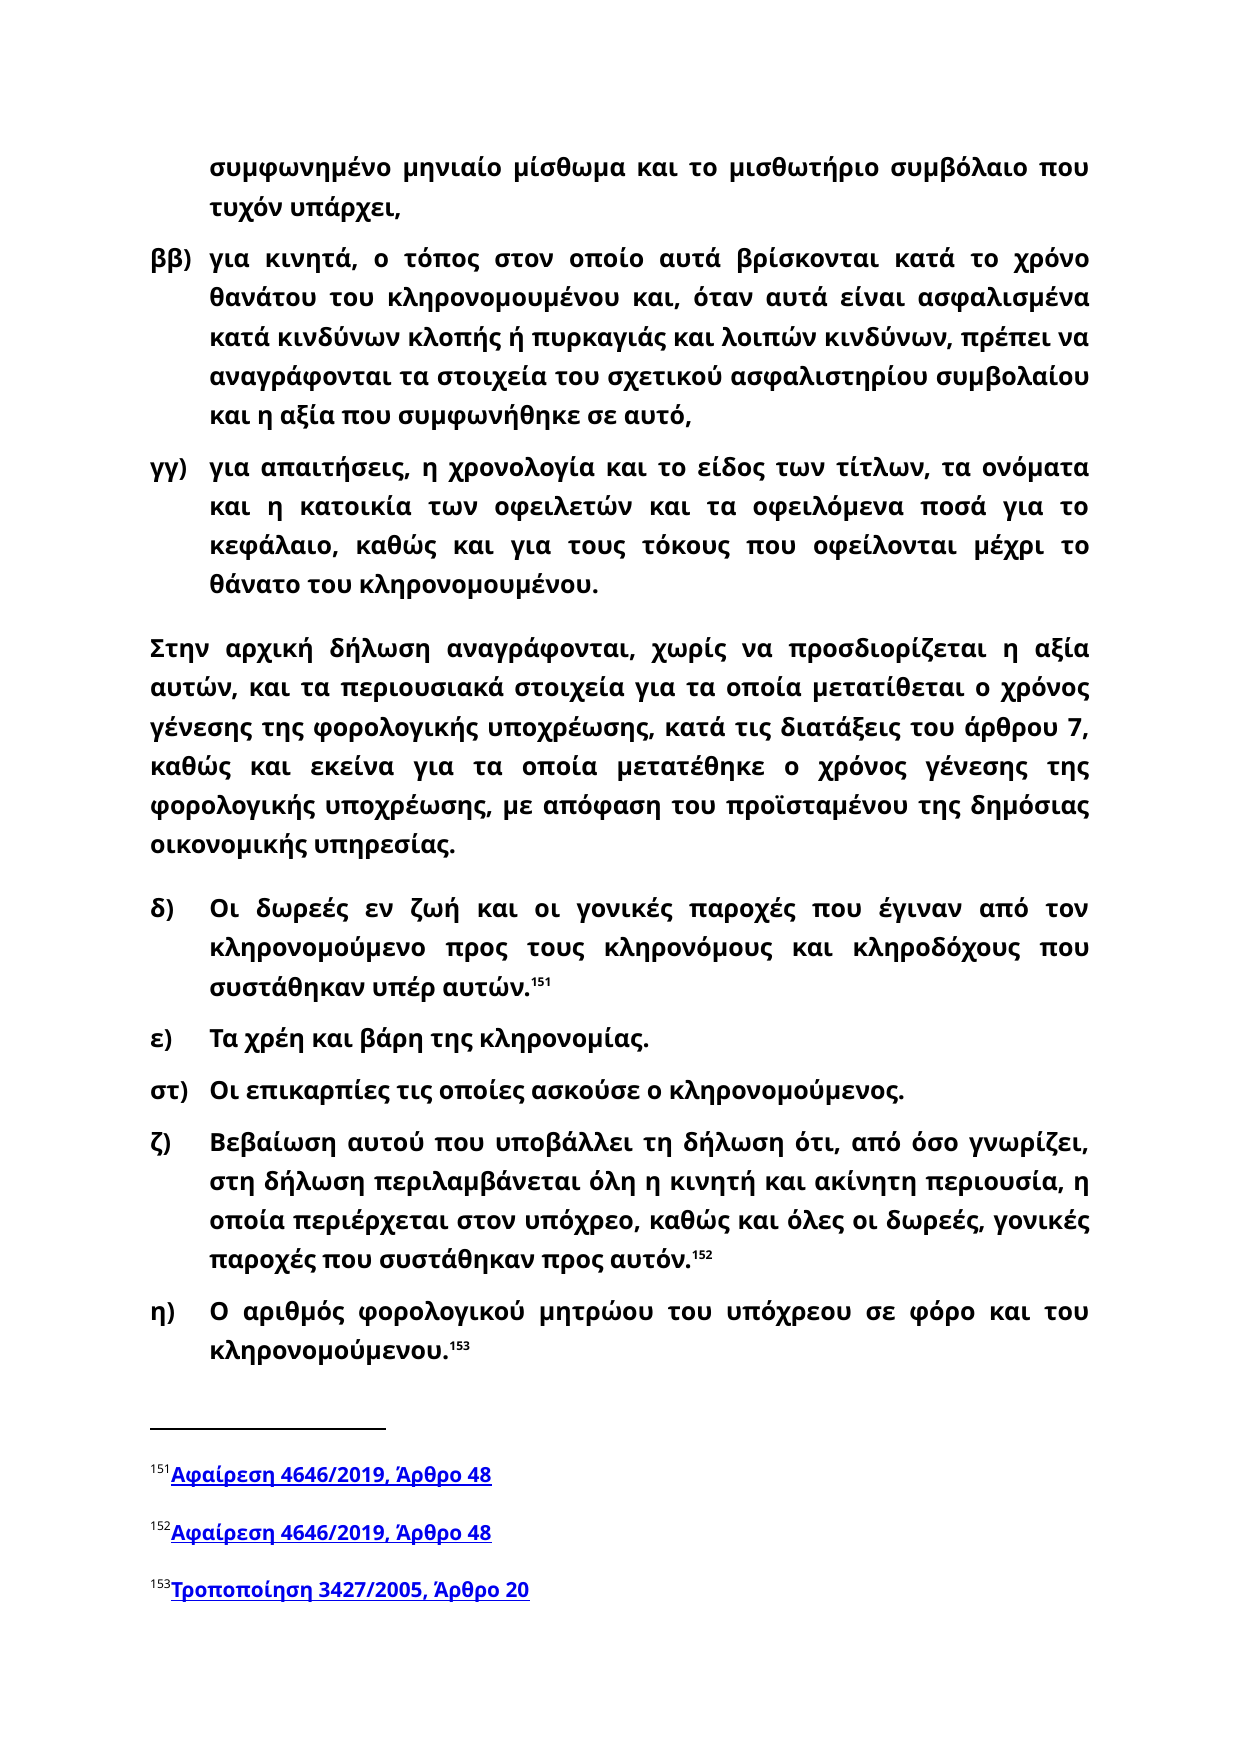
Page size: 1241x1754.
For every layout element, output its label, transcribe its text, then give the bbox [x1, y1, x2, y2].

list ε) Τα χρέη και βάρη της κληρονομίας. [150, 1021, 1090, 1055]
text Στην αρχική δήλωση αναγράφονται, χωρίς να προσδιορίζεται η αξία αυτών, και τα περιουσιακά στοιχεία για τα οποία μετατίθεται ο χρόνος γένεσης της φορολογικής υποχρέωσης, κατά τις διατάξεις του άρθρου 7, καθώς και εκείνα για τα οποία μετατέθηκε ο χρόνος γένεσης της φορολογικής υποχρέωσης, με απόφαση του προϊσταμένου της δημόσιας οικονομικής υπηρεσίας. [150, 631, 1090, 861]
list δ) Οι δωρεές εν ζωή και οι γονικές παροχές που έγιναν από τον κληρονομούμενο προς τους κληρονόμους και κληροδόχους που συστάθηκαν υπέρ αυτών. [150, 891, 1090, 1003]
text Αφαίρεση 4646/2019, Άρθρο 48 [150, 1460, 1090, 1489]
list γγ) για απαιτήσεις, η χρονολογία και το είδος των τίτλων, τα ονόματα και η κατοικία των οφειλετών και τα οφειλόμενα ποσά για το κεφάλαιο, καθώς και για τους τόκους που οφείλονται μέχρι το θάνατο του κληρονομουμένου. [150, 449, 1090, 601]
list ζ) Βεβαίωση αυτού που υποβάλλει τη δήλωση ότι, από όσο γνωρίζει, στη δήλωση περιλαμβάνεται όλη η κινητή και ακίνητη περιουσία, η οποία περιέρχεται στον υπόχρεο, καθώς και όλες οι δωρεές, γονικές παροχές που συστάθηκαν προς αυτόν. [150, 1124, 1090, 1276]
text Αφαίρεση 4646/2019, Άρθρο 48 [150, 1518, 1090, 1546]
text Τροποποίηση 3427/2005, Άρθρο 20 [150, 1576, 1090, 1604]
list ββ) για κινητά, ο τόπος στον οποίο αυτά βρίσκονται κατά το χρόνο θανάτου του κληρονομουμένου και, όταν αυτά είναι ασφαλισμένα κατά κινδύνων κλοπής ή πυρκαγιάς και λοιπών κινδύνων, πρέπει να αναγράφονται τα στοιχεία του σχετικού ασφαλιστηρίου συμβολαίου και η αξία που συμφωνήθηκε σε αυτό, [150, 241, 1090, 432]
list συμφωνημένο μηνιαίο μίσθωμα και το μισθωτήριο συμβόλαιο που τυχόν υπάρχει, [150, 150, 1090, 223]
list η) Ο αριθμός φορολογικού μητρώου του υπόχρεου σε φόρο και του κληρονομούμενου. [150, 1293, 1090, 1367]
list στ) Οι επικαρπίες τις οποίες ασκούσε ο κληρονομούμενος. [150, 1072, 1090, 1107]
